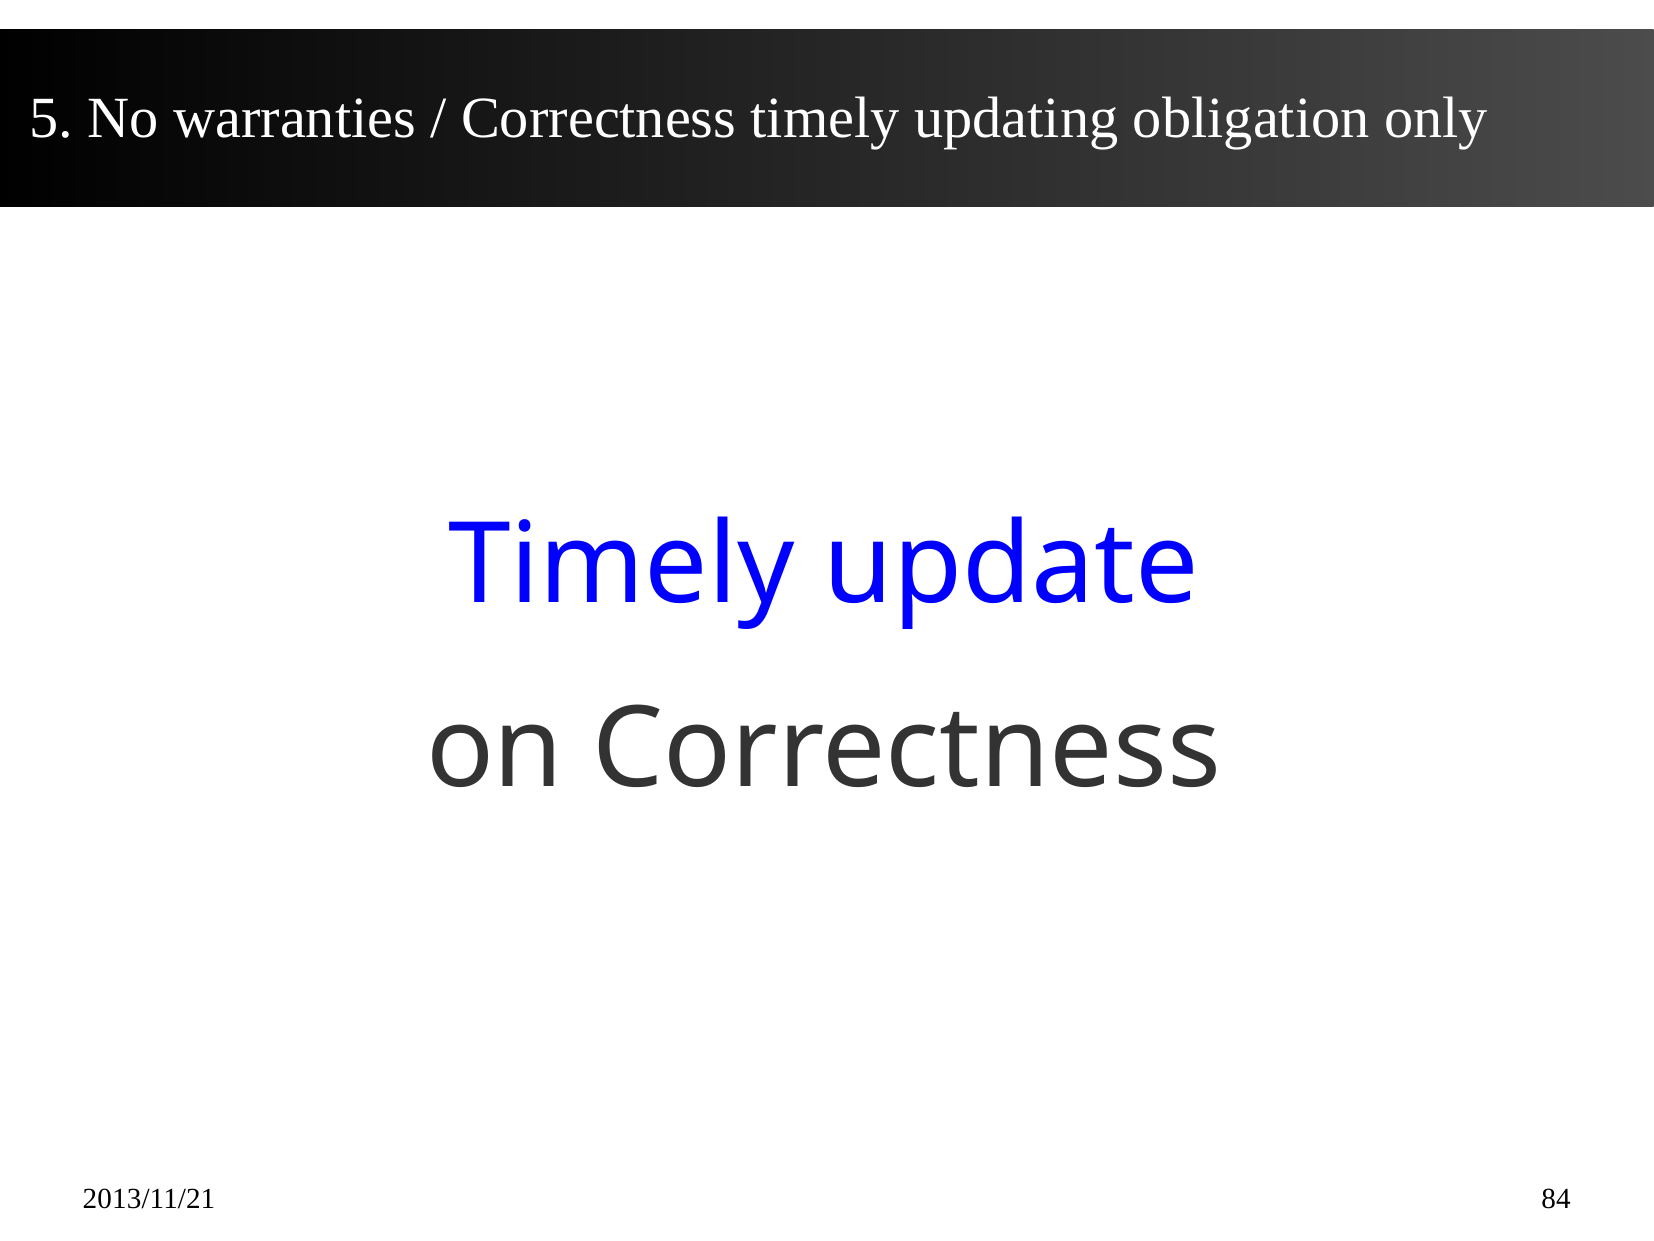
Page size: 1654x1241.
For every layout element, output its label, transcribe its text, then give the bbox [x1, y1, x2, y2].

text_box 5. No warranties / Correctness timely updating obligation only [0, 29, 1654, 207]
text_box Timely update on Correctness [354, 443, 1294, 749]
